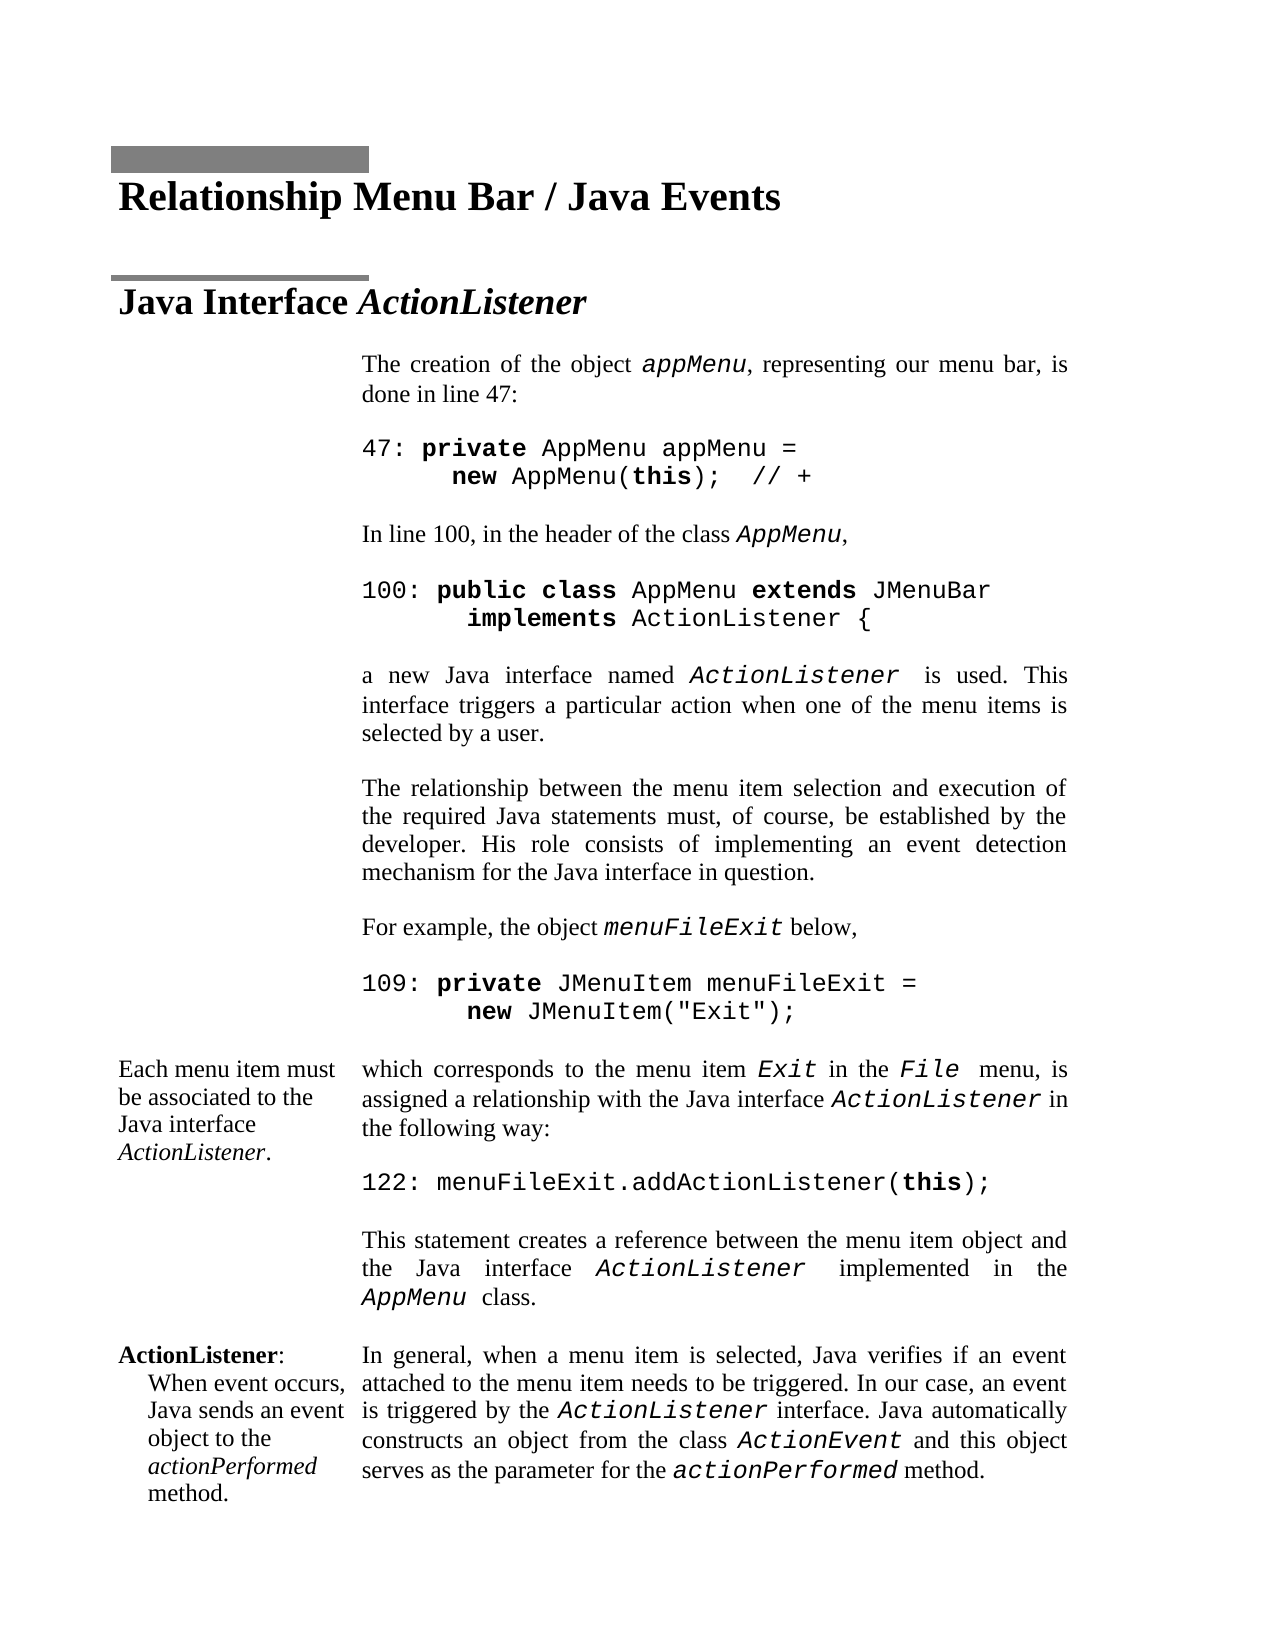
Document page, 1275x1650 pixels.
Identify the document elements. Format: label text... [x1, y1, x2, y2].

table_header For example, the object menuFileExit below, [354, 913, 1075, 943]
table_header ActionListener: When event occurs, Java sends an event object to the actionPerformed method. [111, 1341, 354, 1513]
table_header a new Java interface named ActionListener is used. This interface triggers a particular action when one of the menu items is selected by a user. [354, 662, 1075, 747]
table_header In line 100, in the header of the class AppMenu, 100: public class AppMenu extends JMenuBar implements ActionListener { [354, 520, 1075, 634]
table_header [111, 275, 369, 281]
table_header Each menu item must be associated to the Java interface ActionListener. [111, 1055, 354, 1198]
subtitle Relationship Menu Bar / Java Events [118, 173, 1157, 220]
table_header In general, when a menu item is selected, Java verifies if an event attached to the menu item needs to be triggered. In our case, an event is triggered by the ActionListener interface. Java automatically constructs an object from the class ActionEvent and this object serves as the parameter for the actionPerformed method. [354, 1341, 1075, 1513]
table_header [111, 662, 354, 747]
table_header The relationship between the menu item selection and execution of the required Java statements must, of course, be established by the developer. His role consists of implementing an event detection mechanism for the Java interface in question. [354, 775, 1075, 885]
subtitle Java Interface ActionListener [118, 281, 1157, 322]
table_header [111, 520, 354, 634]
table_header [111, 913, 354, 943]
table_header [111, 1226, 354, 1313]
table_header The creation of the object appMenu, representing our menu bar, is done in line 47: 47: private AppMenu appMenu = new AppMenu(this); // + [354, 350, 1075, 492]
table_header 109: private JMenuItem menuFileExit = new JMenuItem("Exit"); [354, 971, 1075, 1027]
table_header [111, 971, 354, 1027]
table_header which corresponds to the menu item Exit in the File menu, is assigned a relationship with the Java interface ActionListener in the following way: 122: menuFileExit.addActionListener(this); [354, 1055, 1075, 1198]
table_header [111, 146, 369, 173]
table_header [111, 350, 354, 492]
table_header This statement creates a reference between the menu item object and the Java interface ActionListener implemented in the AppMenu class. [354, 1226, 1075, 1313]
table_header [111, 775, 354, 885]
